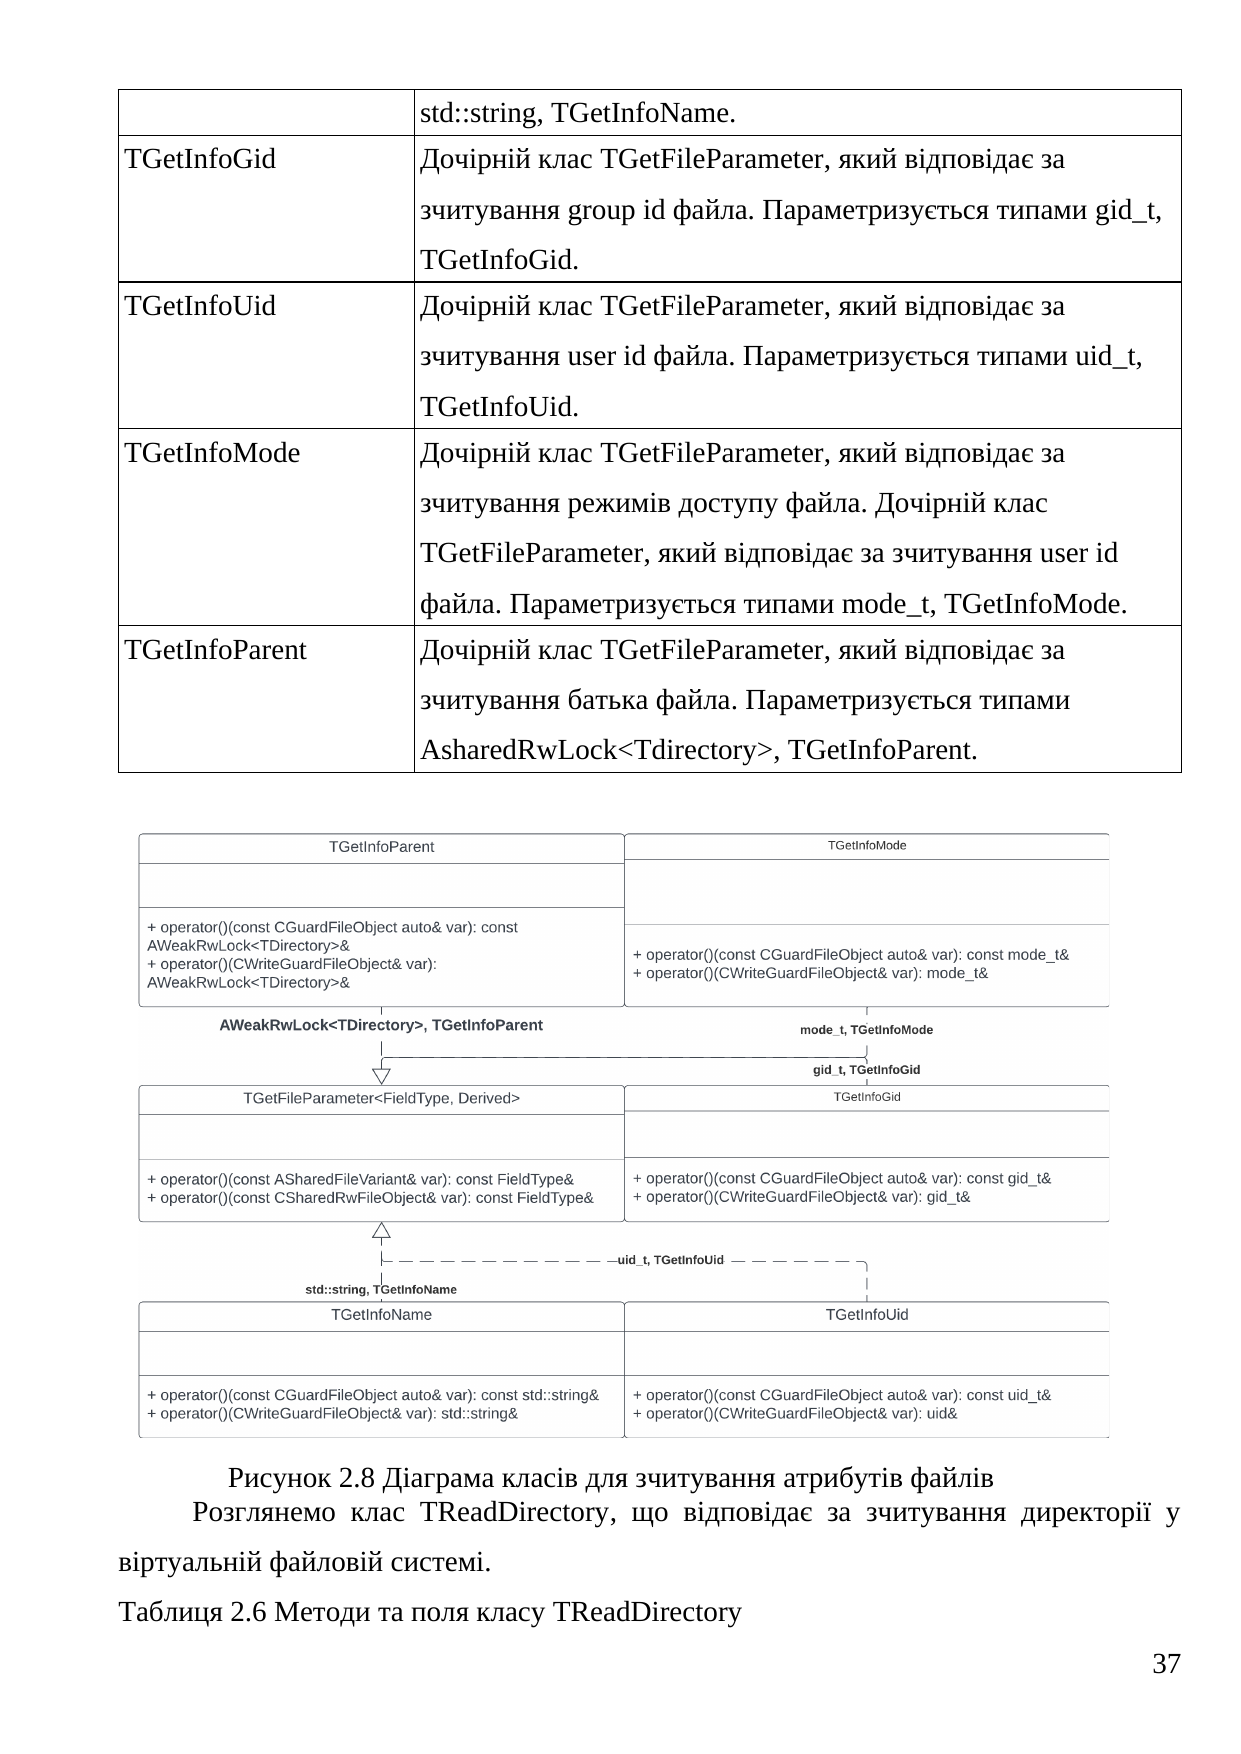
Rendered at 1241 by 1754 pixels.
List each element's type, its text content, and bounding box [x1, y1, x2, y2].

picture [138, 833, 1110, 1438]
table_cell std::string, TGetInfoName. [415, 90, 1181, 135]
table_cell Дочірній клас TGetFileParameter, який відповідає за зчитування group id файла. Параметризується типами gid_t, TGetInfoGid. [415, 136, 1181, 281]
table_cell Дочірній клас TGetFileParameter, який відповідає за зчитування батька файла. Параметризується типами AsharedRwLock<Tdirectory>, TGetInfoParent. [415, 626, 1181, 772]
text Розглянемо клас TReadDirectory, що відповідає за зчитування директорії у віртуальній файловій системі. [118, 1494, 1181, 1578]
list Методи та поля класу TReadDirectory [118, 1594, 1181, 1628]
table_cell Дочірній клас TGetFileParameter, який відповідає за зчитування user id файла. Параметризується типами uid_t, TGetInfoUid. [415, 283, 1181, 428]
table_cell TGetInfoGid [119, 136, 414, 281]
table_cell TGetInfoUid [119, 283, 414, 428]
list Діаграма класів для зчитування атрибутів файлів [118, 823, 1181, 1494]
table_cell TGetInfoParent [119, 626, 414, 772]
table_cell TGetInfoMode [119, 429, 414, 625]
table_cell [119, 90, 414, 135]
table_cell Дочірній клас TGetFileParameter, який відповідає за зчитування режимів доступу файла. Дочірній клас TGetFileParameter, який відповідає за зчитування user id файла. Параметризується типами mode_t, TGetInfoMode. [415, 429, 1181, 625]
